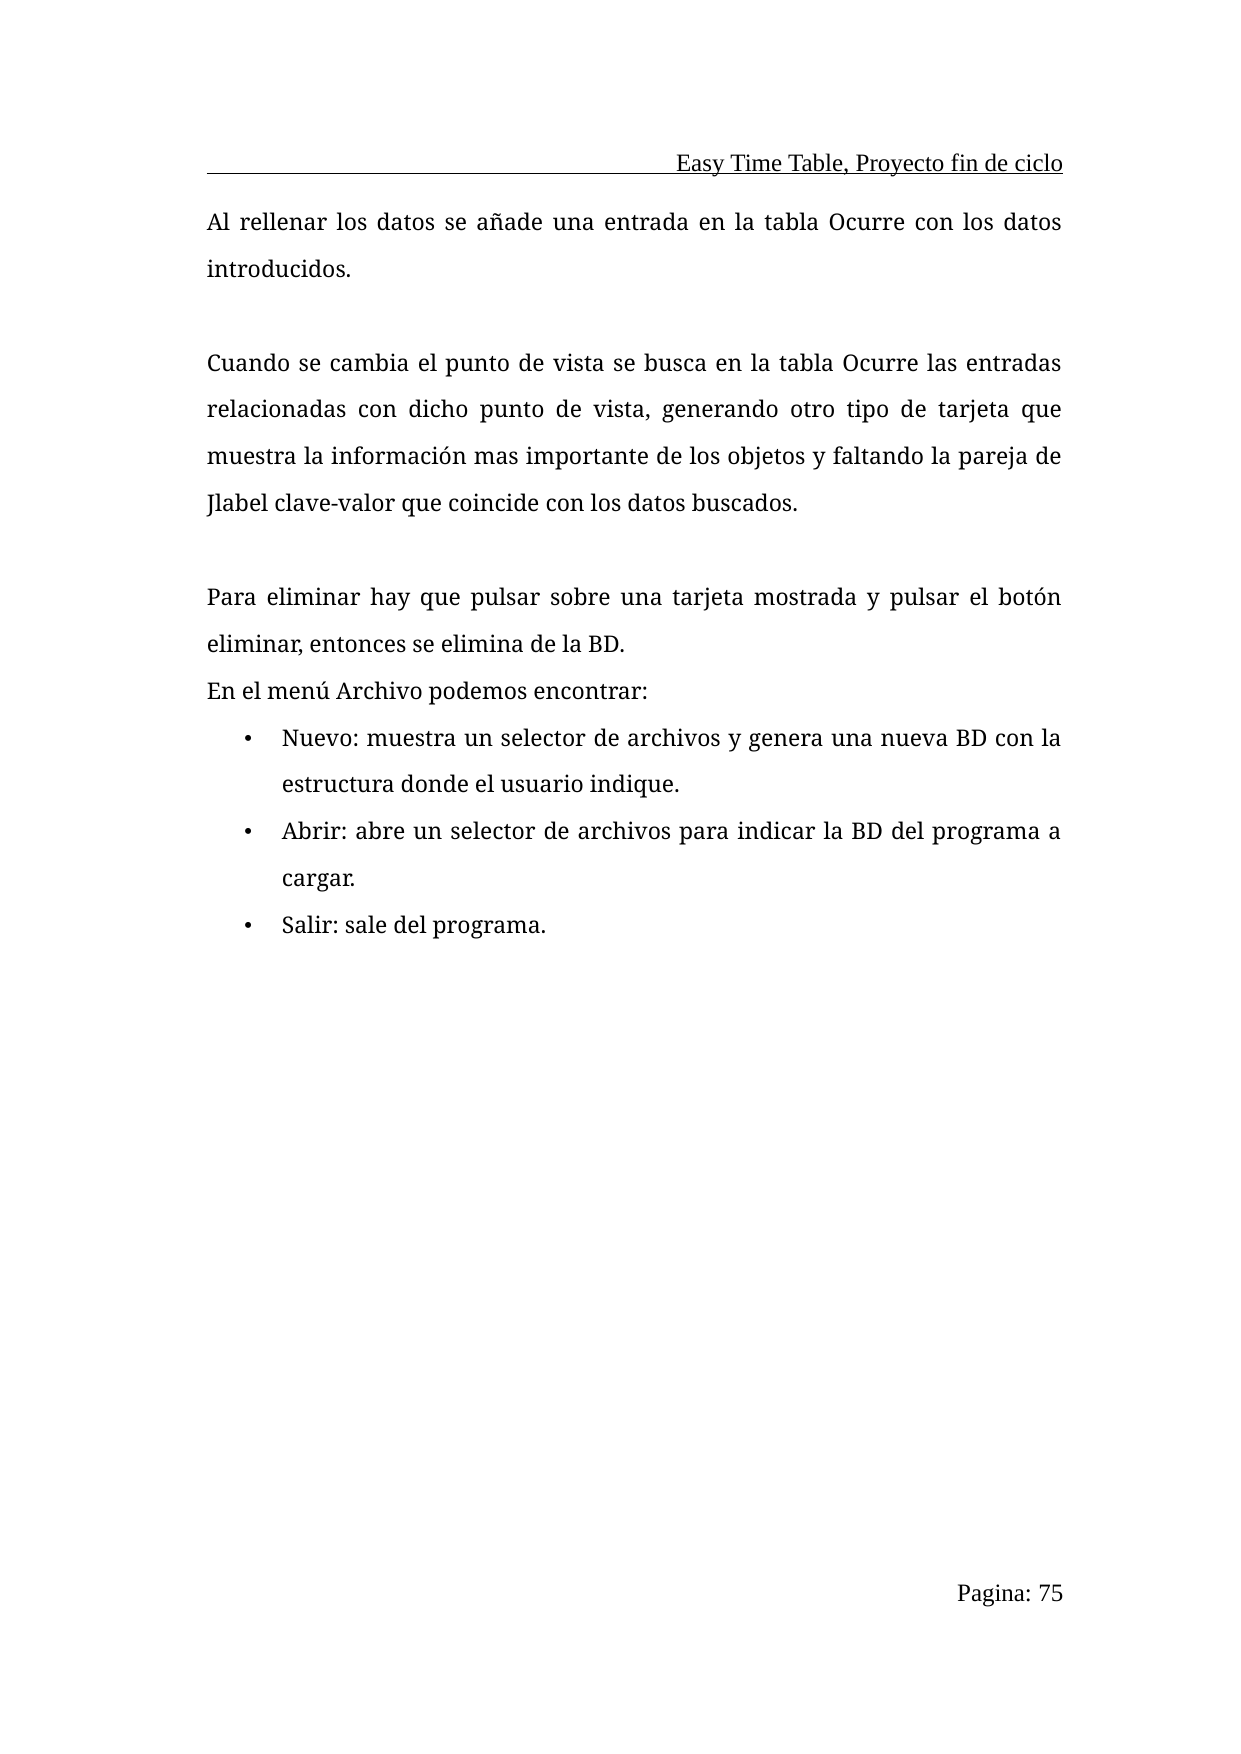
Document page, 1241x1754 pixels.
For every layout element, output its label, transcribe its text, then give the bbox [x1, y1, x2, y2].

list Salir: sale del programa. [244, 909, 1063, 940]
text Cuando se cambia el punto de vista se busca en la tabla Ocurre las entradas relacionadas con dicho punto de vista, generando otro tipo de tarjeta que muestra la información mas importante de los objetos y faltando la pareja de Jlabel clave-valor que coincide con los datos buscados. [207, 346, 1063, 518]
text Para eliminar hay que pulsar sobre una tarjeta mostrada y pulsar el botón eliminar, entonces se elimina de la BD. [207, 581, 1063, 659]
text Al rellenar los datos se añade una entrada en la tabla Ocurre con los datos introducidos. [207, 206, 1063, 284]
list Abrir: abre un selector de archivos para indicar la BD del programa a cargar. [244, 815, 1063, 893]
list Nuevo: muestra un selector de archivos y genera una nueva BD con la estructura donde el usuario indique. [244, 721, 1063, 799]
text En el menú Archivo podemos encontrar: [207, 674, 1063, 706]
